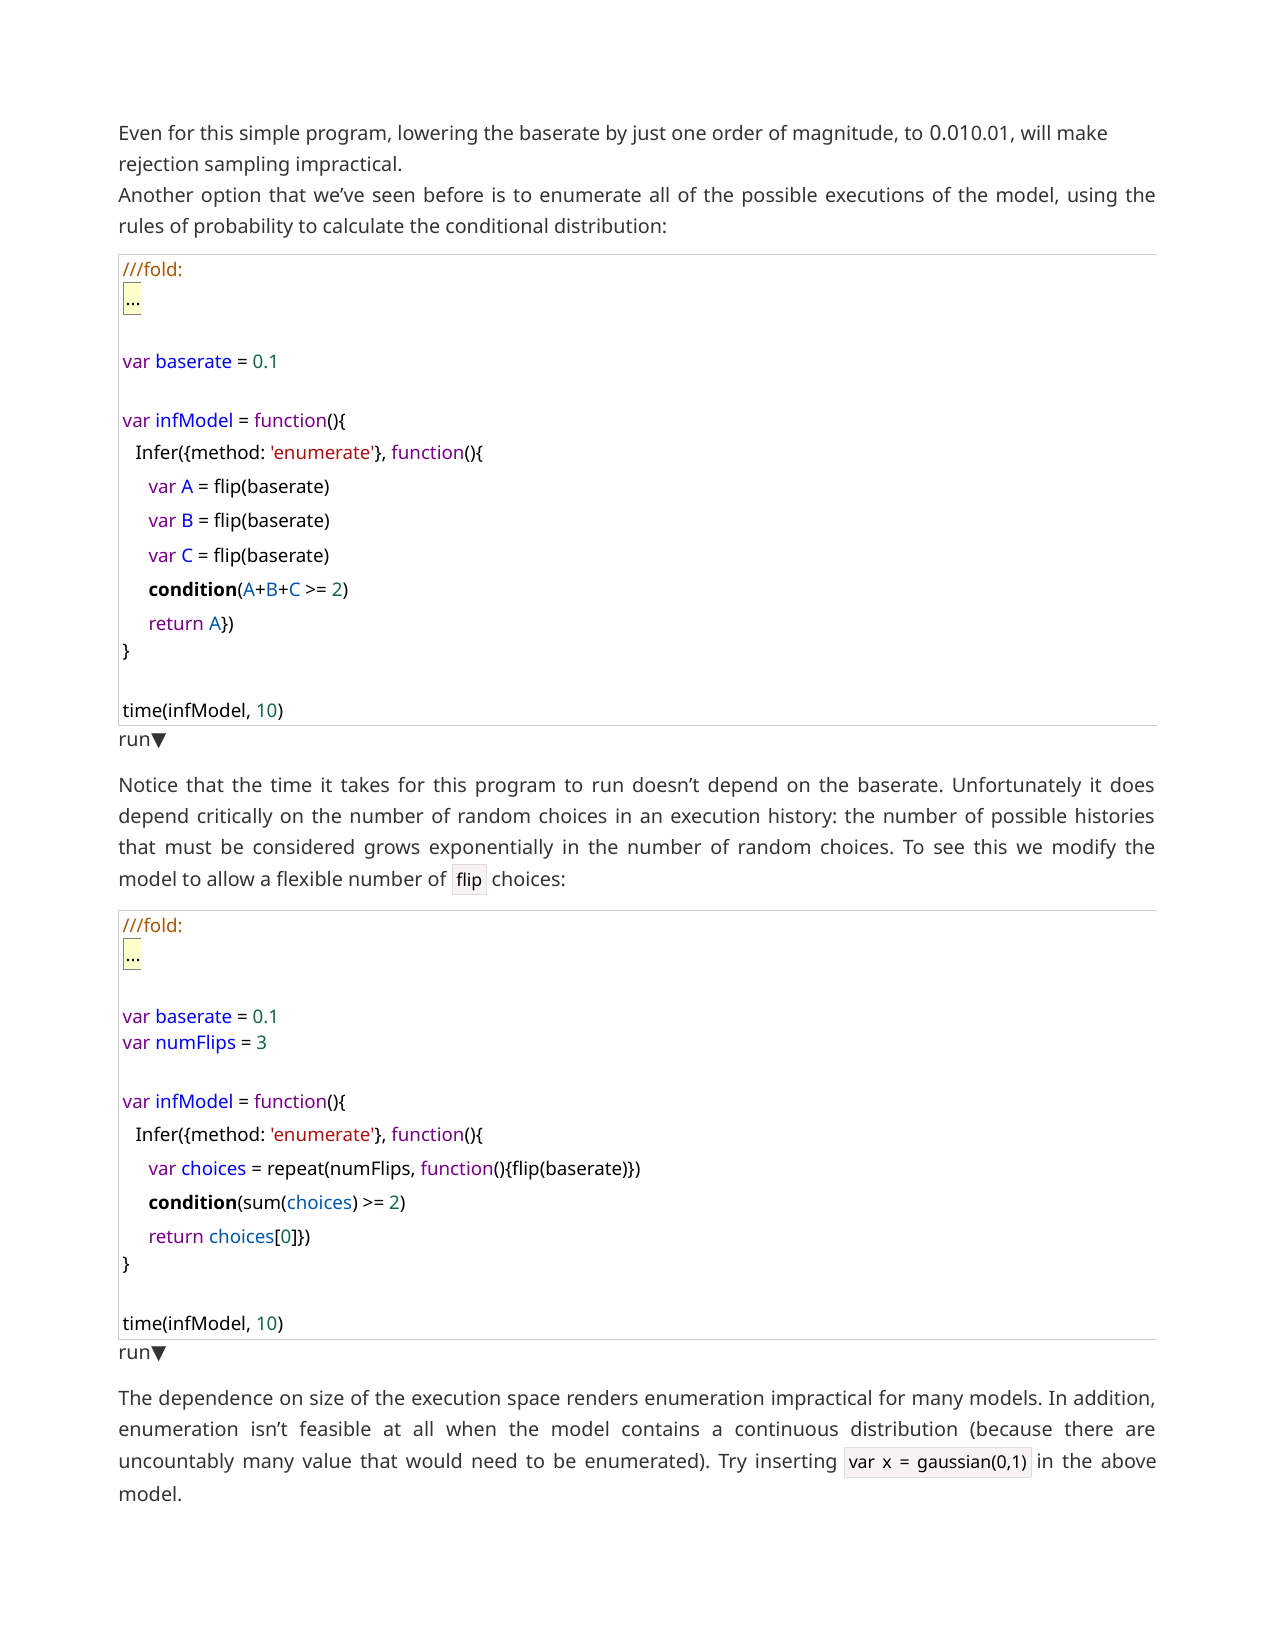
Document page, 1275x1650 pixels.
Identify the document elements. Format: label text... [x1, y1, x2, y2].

text } [119, 634, 1157, 660]
text return A}) [119, 600, 1157, 634]
text var infModel = function(){ [119, 404, 1157, 430]
text The dependence on size of the execution space renders enumeration impractical for many models. In addition, enumeration isn’t feasible at all when the model contains a continuous distribution (because there are uncountably many value that would need to be enumerated). Try inserting var x = gaussian(0,1) in the above model. [118, 1384, 1157, 1508]
text run▼ [118, 1340, 1157, 1366]
text var choices = repeat(numFlips, function(){flip(baserate)}) [119, 1145, 1157, 1179]
text var C = flip(baserate) [119, 532, 1157, 566]
text ​ [119, 660, 1157, 694]
text ​ [119, 967, 1157, 1001]
text var infModel = function(){ [119, 1086, 1157, 1111]
text var baserate = 0.1 [119, 1001, 1157, 1026]
text Another option that we’ve seen before is to enumerate all of the possible executions of the model, using the rules of probability to calculate the conditional distribution: [118, 181, 1157, 239]
text run▼ [118, 726, 1157, 752]
text time(infModel, 10) [119, 1307, 1157, 1339]
text ...​ [119, 279, 1157, 311]
text var baserate = 0.1 [119, 345, 1157, 370]
text ...​ [119, 935, 1157, 967]
text var B = flip(baserate) [119, 498, 1157, 532]
text Infer({method: 'enumerate'}, function(){ [119, 1111, 1157, 1145]
text condition(A+B+C >= 2) [119, 566, 1157, 600]
text Infer({method: 'enumerate'}, function(){ [119, 430, 1157, 464]
text } [119, 1247, 1157, 1273]
text time(infModel, 10) [119, 694, 1157, 725]
text var A = flip(baserate) [119, 464, 1157, 498]
text ///fold: [119, 255, 1157, 279]
text condition(sum(choices) >= 2) [119, 1179, 1157, 1213]
text var numFlips = 3 [119, 1026, 1157, 1052]
text ​ [119, 311, 1157, 345]
text ​ [119, 1052, 1157, 1086]
text ​ [119, 1273, 1157, 1307]
text ​ [119, 370, 1157, 404]
text Even for this simple program, lowering the baserate by just one order of magnitude, to 0.010.01, will make rejection sampling impractical. [118, 118, 1157, 177]
text ///fold: [119, 911, 1157, 935]
text return choices[0]}) [119, 1213, 1157, 1247]
text Notice that the time it takes for this program to run doesn’t depend on the baserate. Unfortunately it does depend critically on the number of random choices in an execution history: the number of possible histories that must be considered grows exponentially in the number of random choices. To see this we modify the model to allow a flexible number of flip choices: [118, 771, 1157, 894]
